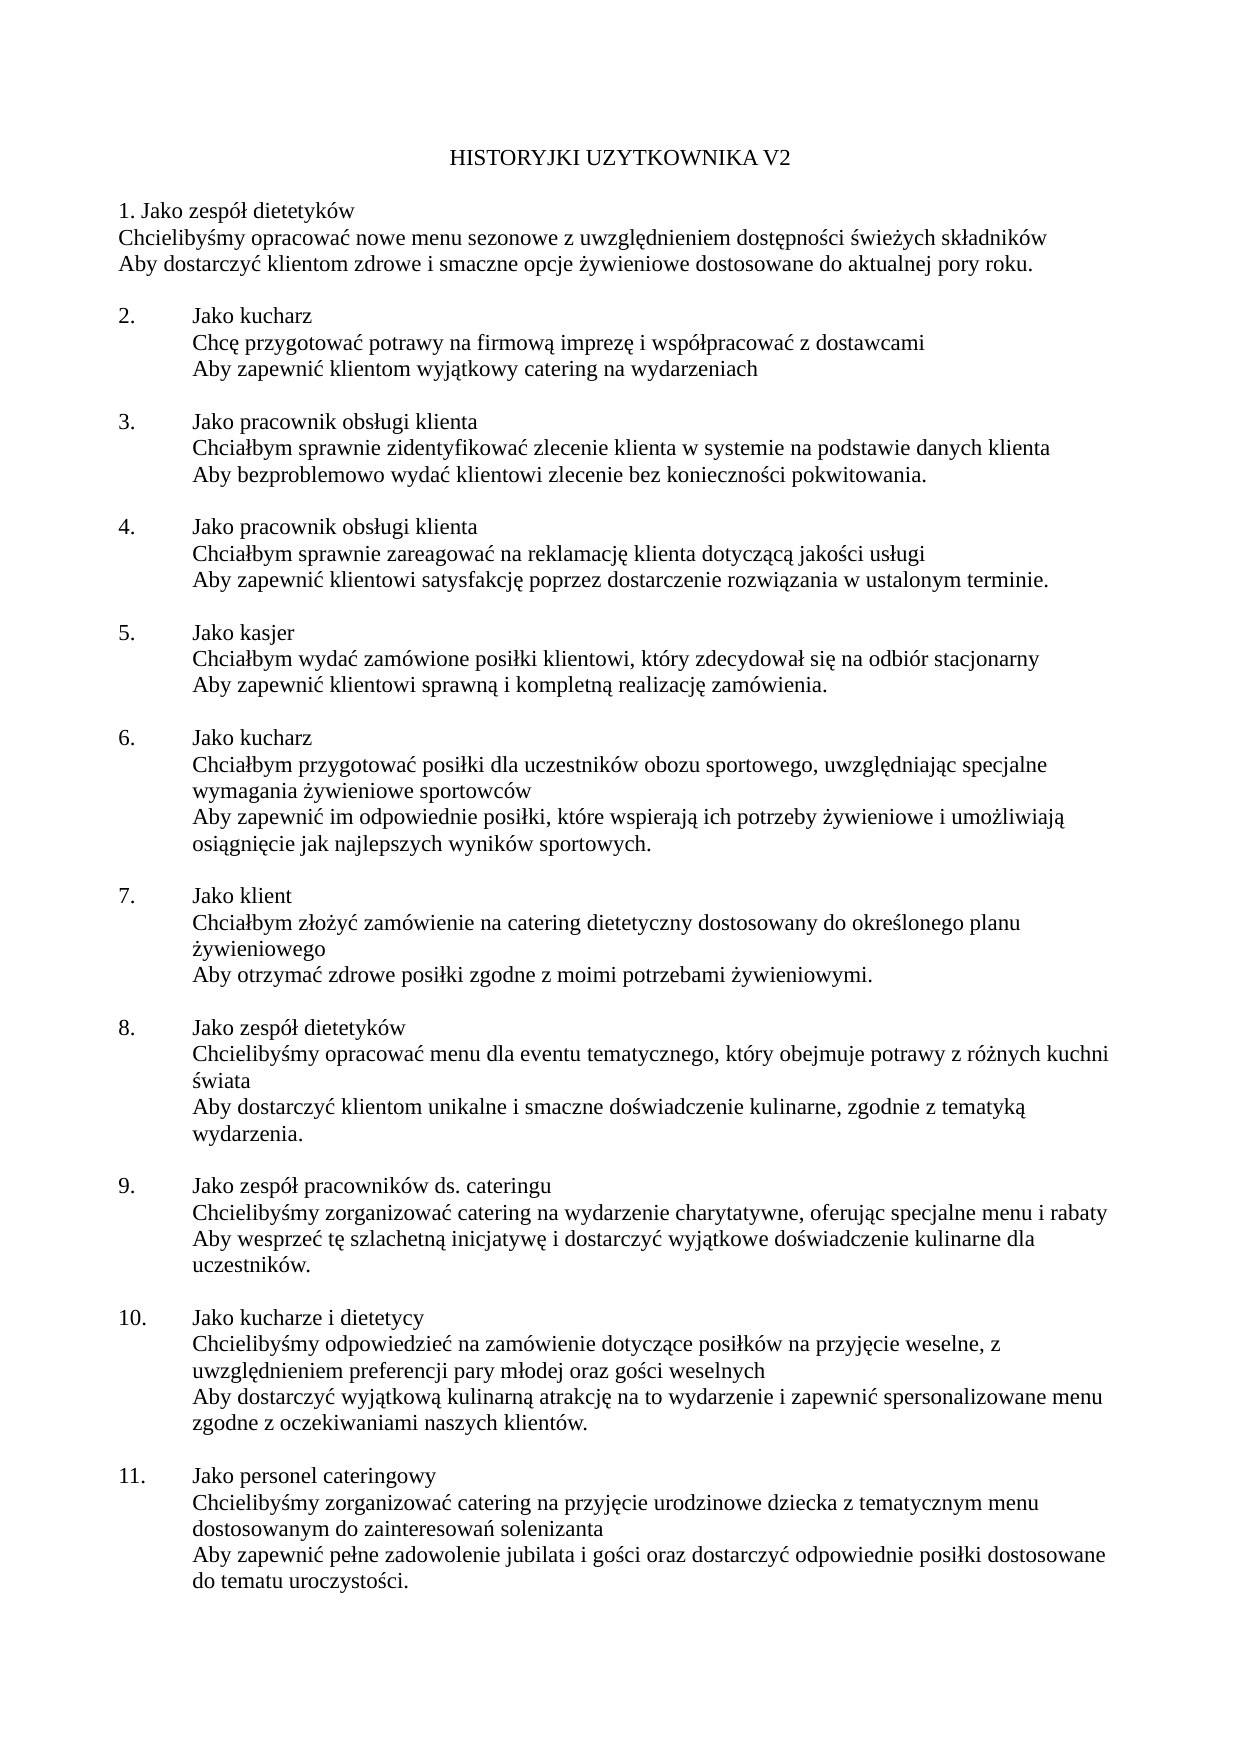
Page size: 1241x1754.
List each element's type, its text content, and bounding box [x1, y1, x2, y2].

text Chcielibyśmy zorganizować catering na przyjęcie urodzinowe dziecka z tematycznym menu dostosowanym do zainteresowań solenizanta [118, 1488, 1122, 1541]
text Chciałbym sprawnie zareagować na reklamację klienta dotyczącą jakości usługi [118, 540, 1122, 566]
text Aby otrzymać zdrowe posiłki zgodne z moimi potrzebami żywieniowymi. [118, 961, 1122, 988]
text Chciałbym wydać zamówione posiłki klientowi, który zdecydował się na odbiór stacjonarny [118, 645, 1122, 672]
text Chciałbym złożyć zamówienie na catering dietetyczny dostosowany do określonego planu żywieniowego [118, 909, 1122, 961]
text Aby dostarczyć wyjątkową kulinarną atrakcję na to wydarzenie i zapewnić spersonalizowane menu zgodne z oczekiwaniami naszych klientów. [118, 1383, 1122, 1436]
text Aby bezproblemowo wydać klientowi zlecenie bez konieczności pokwitowania. [118, 461, 1122, 487]
text 10. Jako kucharze i dietetycy [118, 1304, 1122, 1330]
text Aby dostarczyć klientom unikalne i smaczne doświadczenie kulinarne, zgodnie z tematyką wydarzenia. [118, 1093, 1122, 1146]
text 5. Jako kasjer [118, 619, 1122, 645]
text 7. Jako klient [118, 882, 1122, 909]
text Chcielibyśmy zorganizować catering na wydarzenie charytatywne, oferując specjalne menu i rabaty [118, 1199, 1122, 1225]
text 8. Jako zespół dietetyków [118, 1014, 1122, 1041]
text 9. Jako zespół pracowników ds. cateringu [118, 1172, 1122, 1199]
text Aby zapewnić pełne zadowolenie jubilata i gości oraz dostarczyć odpowiednie posiłki dostosowane do tematu uroczystości. [118, 1541, 1122, 1594]
text 11. Jako personel cateringowy [118, 1462, 1122, 1488]
text Aby zapewnić klientom wyjątkowy catering na wydarzeniach [118, 355, 1122, 382]
text HISTORYJKI UZYTKOWNIKA V2 [118, 144, 1122, 171]
text Chcielibyśmy opracować nowe menu sezonowe z uwzględnieniem dostępności świeżych składników [118, 223, 1122, 250]
text Chciałbym sprawnie zidentyfikować zlecenie klienta w systemie na podstawie danych klienta [118, 434, 1122, 461]
text Chcielibyśmy odpowiedzieć na zamówienie dotyczące posiłków na przyjęcie weselne, z uwzględnieniem preferencji pary młodej oraz gości weselnych [118, 1330, 1122, 1383]
text 2. Jako kucharz [118, 303, 1122, 329]
text Aby wesprzeć tę szlachetną inicjatywę i dostarczyć wyjątkowe doświadczenie kulinarne dla uczestników. [118, 1225, 1122, 1278]
text 3. Jako pracownik obsługi klienta [118, 408, 1122, 434]
text 1. Jako zespół dietetyków [118, 197, 1122, 223]
text Chcielibyśmy opracować menu dla eventu tematycznego, który obejmuje potrawy z różnych kuchni świata [118, 1041, 1122, 1093]
text Aby zapewnić klientowi satysfakcję poprzez dostarczenie rozwiązania w ustalonym terminie. [118, 566, 1122, 592]
text Aby dostarczyć klientom zdrowe i smaczne opcje żywieniowe dostosowane do aktualnej pory roku. [118, 250, 1122, 276]
text Chciałbym przygotować posiłki dla uczestników obozu sportowego, uwzględniając specjalne wymagania żywieniowe sportowców [118, 751, 1122, 803]
text Aby zapewnić im odpowiednie posiłki, które wspierają ich potrzeby żywieniowe i umożliwiają osiągnięcie jak najlepszych wyników sportowych. [118, 803, 1122, 856]
text Chcę przygotować potrawy na firmową imprezę i współpracować z dostawcami [118, 329, 1122, 355]
text 6. Jako kucharz [118, 724, 1122, 751]
text Aby zapewnić klientowi sprawną i kompletną realizację zamówienia. [118, 672, 1122, 698]
text 4. Jako pracownik obsługi klienta [118, 513, 1122, 540]
